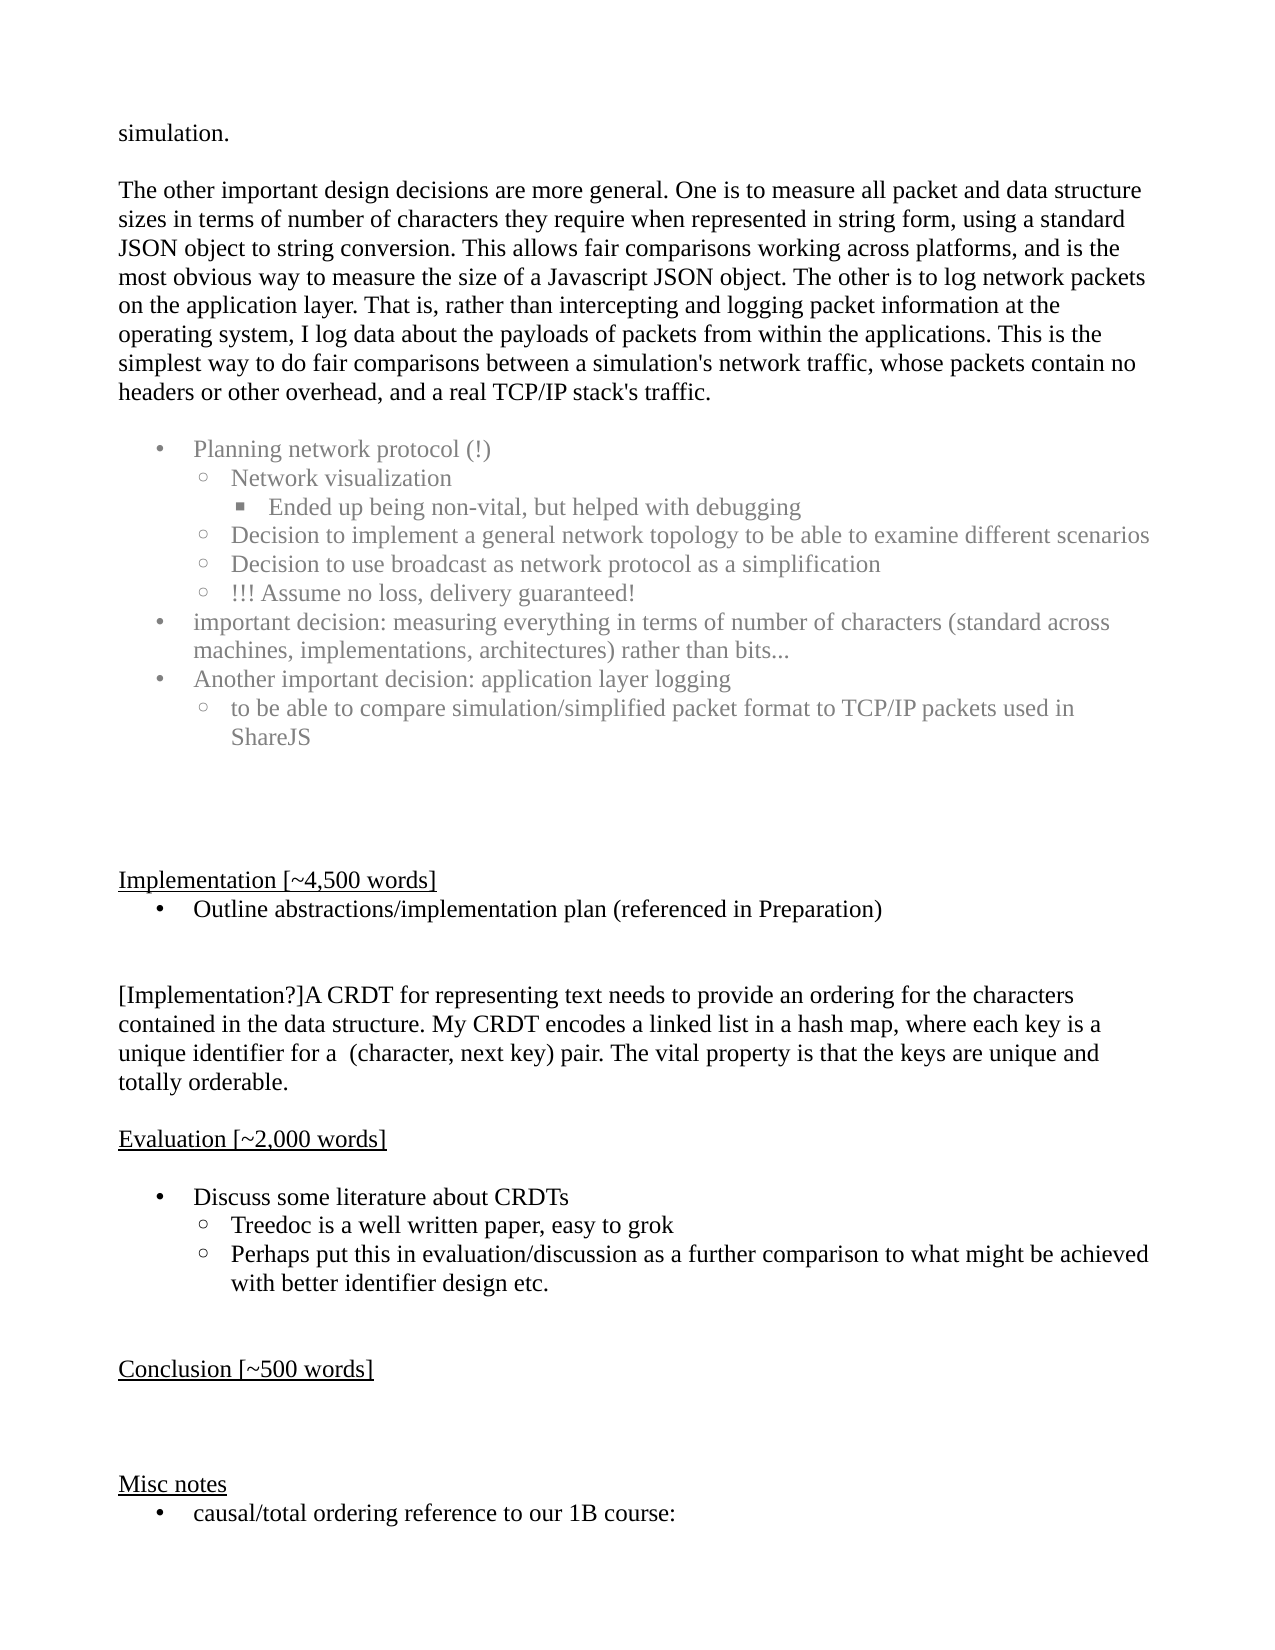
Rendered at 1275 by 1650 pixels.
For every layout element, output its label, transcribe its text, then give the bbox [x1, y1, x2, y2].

list Treedoc is a well written paper, easy to grok [193, 1211, 1157, 1239]
text Implementation [~4,500 words] [118, 866, 1157, 894]
list Decision to use broadcast as network protocol as a simplification [193, 549, 1157, 578]
list causal/total ordering reference to our 1B course: [156, 1498, 1157, 1527]
text Misc notes [118, 1469, 1157, 1498]
text Conclusion [~500 words] [118, 1354, 1157, 1383]
list Outline abstractions/implementation plan (referenced in Preparation) [156, 894, 1157, 923]
list important decision: measuring everything in terms of number of characters (standard across machines, implementations, architectures) rather than bits... [156, 607, 1157, 664]
list Perhaps put this in evaluation/discussion as a further comparison to what might be achieved with better identifier design etc. [193, 1239, 1157, 1297]
list to be able to compare simulation/simplified packet format to TCP/IP packets used in ShareJS [193, 693, 1157, 751]
text The other important design decisions are more general. One is to measure all packet and data structure sizes in terms of number of characters they require when represented in string form, using a standard JSON object to string conversion. This allows fair comparisons working across platforms, and is the most obvious way to measure the size of a Javascript JSON object. The other is to log network packets on the application layer. That is, rather than intercepting and logging packet information at the operating system, I log data about the payloads of packets from within the applications. This is the simplest way to do fair comparisons between a simulation's network traffic, whose packets contain no headers or other overhead, and a real TCP/IP stack's traffic. [118, 176, 1157, 406]
list Another important decision: application layer logging [156, 664, 1157, 693]
text Evaluation [~2,000 words] [118, 1124, 1157, 1153]
list Ended up being non-vital, but helped with debugging [231, 492, 1157, 521]
list Decision to implement a general network topology to be able to examine different scenarios [193, 521, 1157, 549]
text simulation. [118, 118, 1157, 147]
list Planning network protocol (!) [156, 434, 1157, 463]
list Discuss some literature about CRDTs [156, 1182, 1157, 1211]
text [Implementation?]A CRDT for representing text needs to provide an ordering for the characters contained in the data structure. My CRDT encodes a linked list in a hash map, where each key is a unique identifier for a (character, next key) pair. The vital property is that the keys are unique and totally orderable. [118, 981, 1157, 1096]
list !!! Assume no loss, delivery guaranteed! [193, 578, 1157, 607]
list Network visualization [193, 463, 1157, 492]
